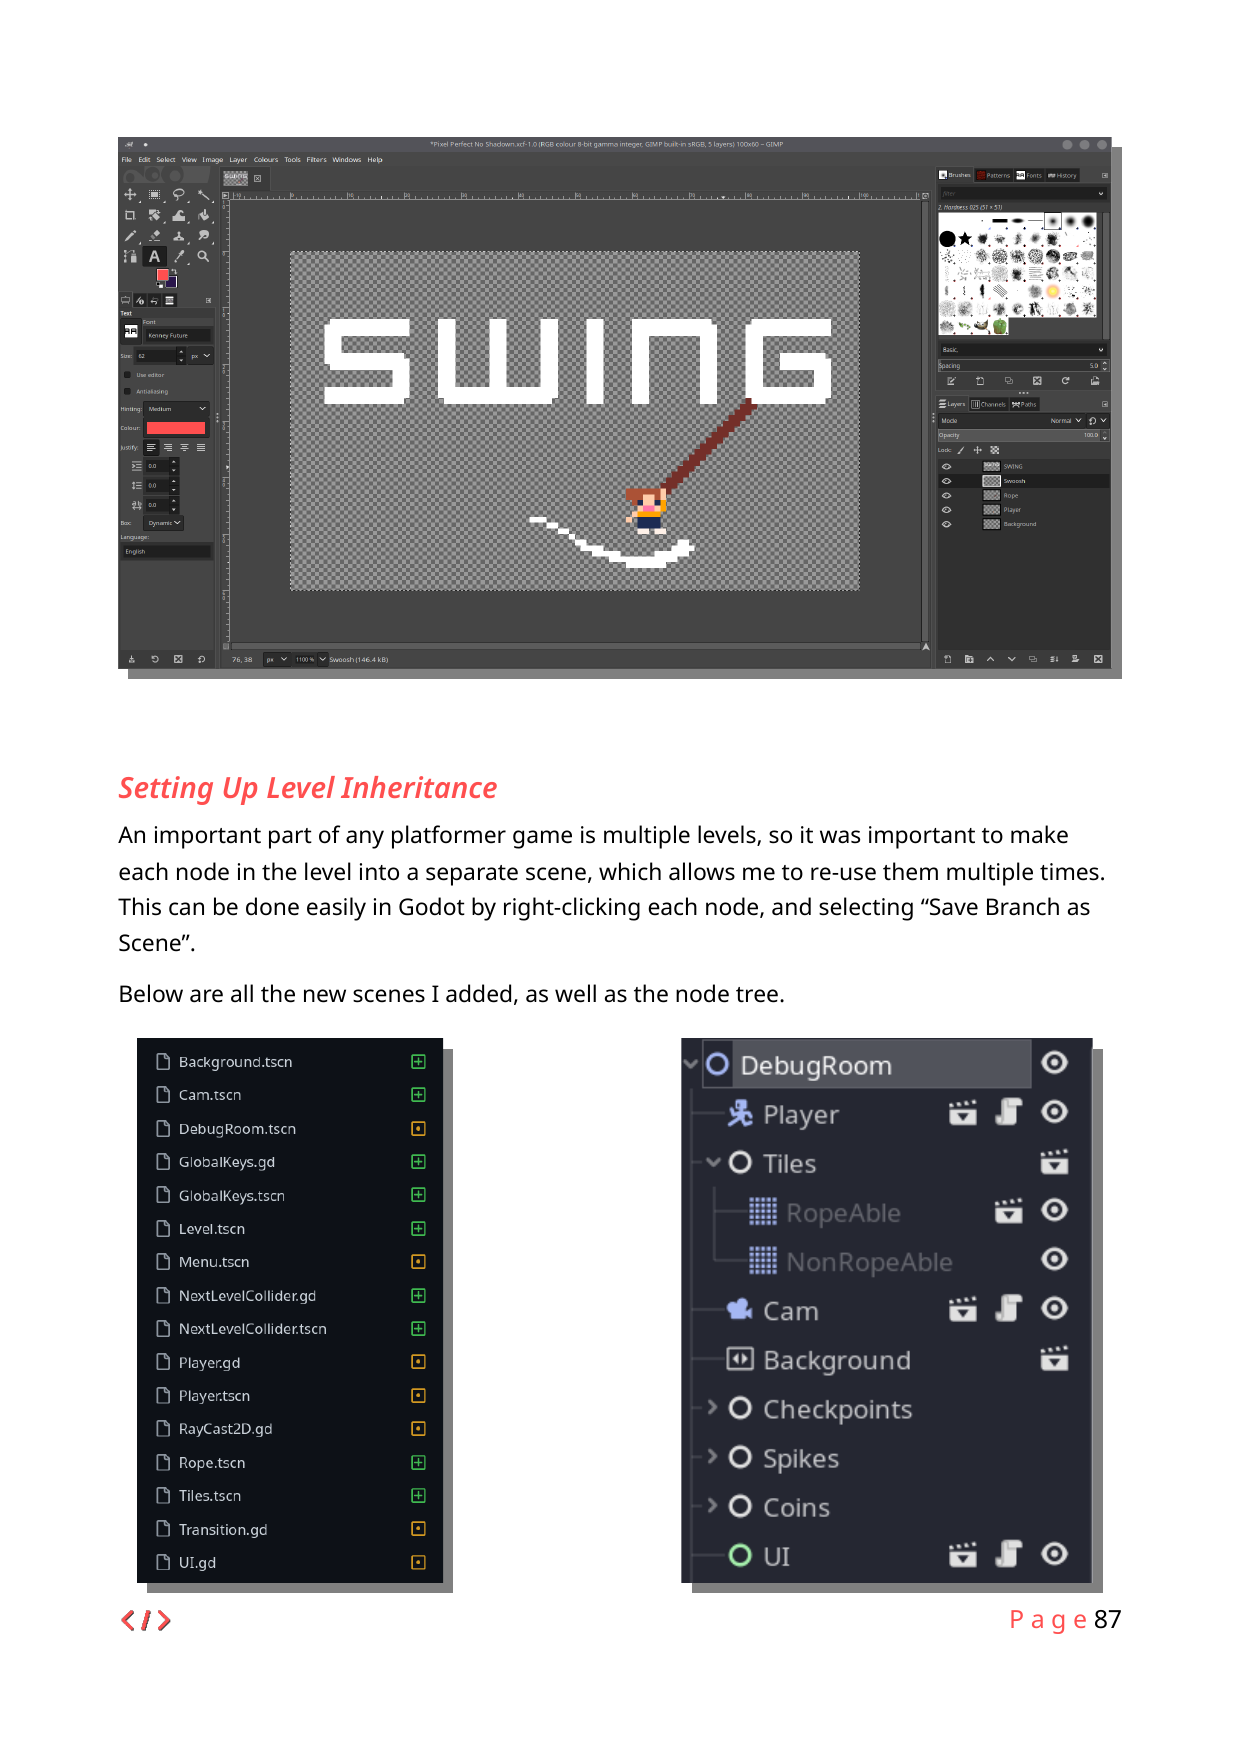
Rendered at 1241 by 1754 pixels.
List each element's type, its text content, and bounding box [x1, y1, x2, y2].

picture [681, 1038, 1093, 1583]
picture [118, 137, 1112, 669]
subtitle Setting Up Level Inheritance [118, 767, 1122, 807]
text An important part of any platformer game is multiple levels, so it was important to make each node in the level into a separate scene, which allows me to re-use them multiple times. This can be done easily in Godot by right-clicking each node, and selecting “Save Branch as Scene”. [118, 819, 1122, 958]
picture [137, 1038, 444, 1583]
picture [116, 1591, 175, 1649]
text Below are all the new scenes I added, as well as the node tree. [118, 978, 1122, 1009]
